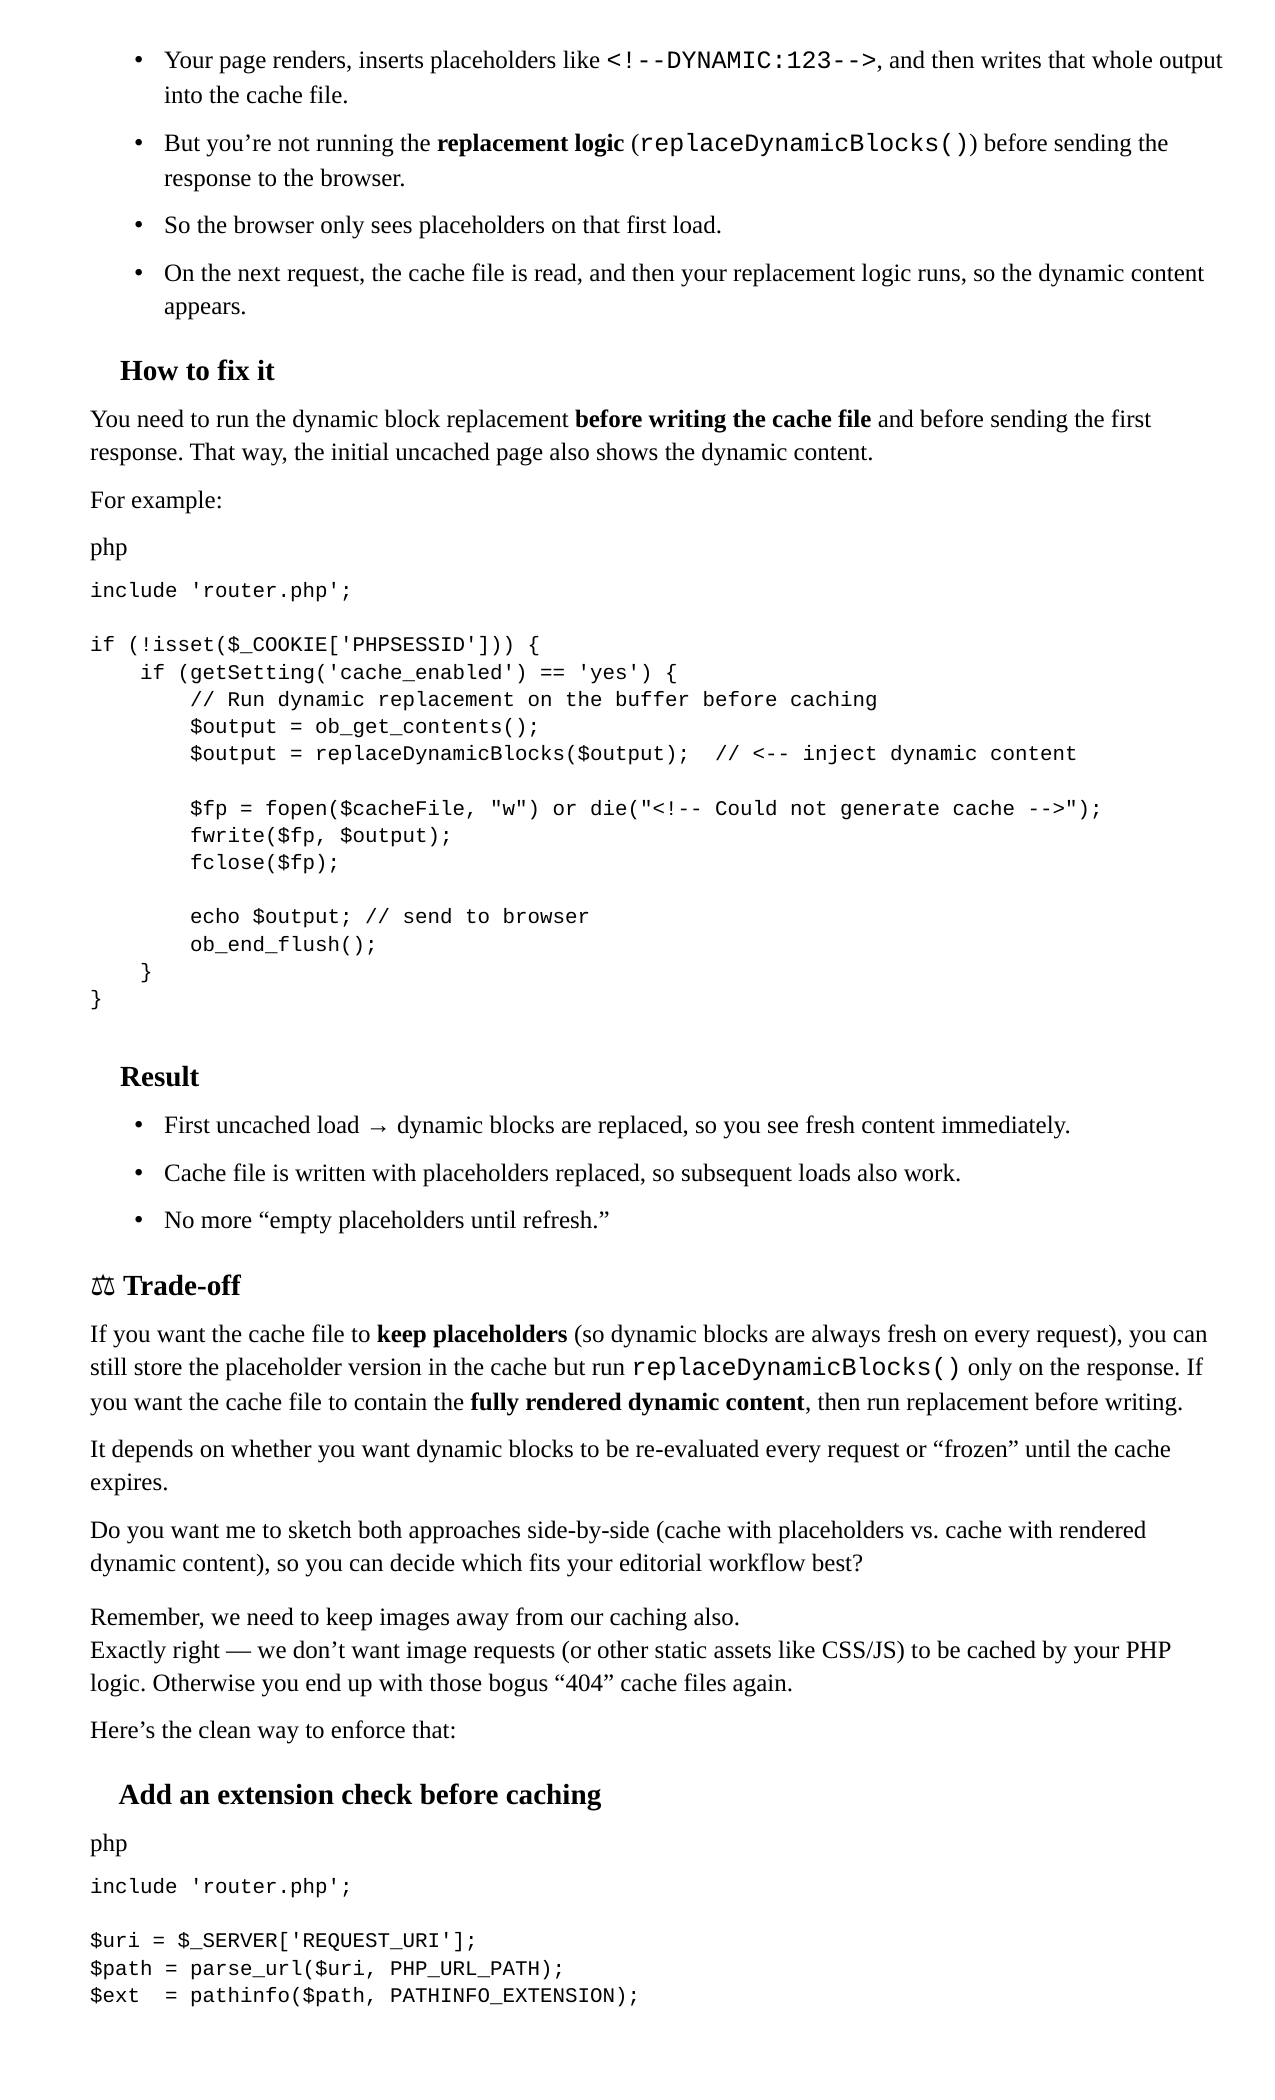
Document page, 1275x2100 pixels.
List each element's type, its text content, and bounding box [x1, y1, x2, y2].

list First uncached load → dynamic blocks are replaced, so you see fresh content immediately. [134, 1110, 1230, 1139]
text } [90, 988, 1230, 1012]
text if (getSetting('cache_enabled') == 'yes') { [90, 662, 1230, 685]
text $output = replaceDynamicBlocks($output); // <-- inject dynamic content [90, 743, 1230, 767]
list But you’re not running the replacement logic (replaceDynamicBlocks()) before sending the response to the browser. [134, 128, 1230, 192]
text } [90, 961, 1230, 984]
text $path = parse_url($uri, PHP_URL_PATH); [90, 1958, 1230, 1981]
subtitle ✅ How to fix it [90, 353, 1230, 387]
list On the next request, the cache file is read, and then your replacement logic runs, so the dynamic content appears. [134, 258, 1230, 320]
text If you want the cache file to keep placeholders (so dynamic blocks are always fresh on every request), you can still store the placeholder version in the cache but run replaceDynamicBlocks() only on the response. If you want the cache file to contain the fully rendered dynamic content, then run replacement before writing. [90, 1319, 1230, 1416]
subtitle ⚖️ Trade‑off [90, 1268, 1230, 1301]
text $ext = pathinfo($path, PATHINFO_EXTENSION); [90, 1985, 1230, 2008]
text echo $output; // send to browser [90, 906, 1230, 930]
subtitle 🔧 Add an extension check before caching [90, 1777, 1230, 1811]
list So the browser only sees placeholders on that first load. [134, 210, 1230, 239]
list Your page renders, inserts placeholders like <!--DYNAMIC:123-->, and then writes that whole output into the cache file. [134, 45, 1230, 109]
text $uri = $_SERVER['REQUEST_URI']; [90, 1931, 1230, 1954]
text fwrite($fp, $output); [90, 825, 1230, 848]
subtitle 🚀 Result [90, 1059, 1230, 1093]
text include 'router.php'; [90, 580, 1230, 604]
text $fp = fopen($cacheFile, "w") or die("<!-- Could not generate cache -->"); [90, 798, 1230, 821]
text fclose($fp); [90, 852, 1230, 876]
text Remember, we need to keep images away from our caching also. [90, 1602, 1230, 1630]
list No more “empty placeholders until refresh.” [134, 1205, 1230, 1234]
text if (!isset($_COOKIE['PHPSESSID'])) { [90, 634, 1230, 658]
text include 'router.php'; [90, 1876, 1230, 1900]
text $output = ob_get_contents(); [90, 716, 1230, 740]
text You need to run the dynamic block replacement before writing the cache file and before sending the first response. That way, the initial uncached page also shows the dynamic content. [90, 404, 1230, 466]
text // Run dynamic replacement on the buffer before caching [90, 689, 1230, 712]
text For example: [90, 485, 1230, 514]
list Cache file is written with placeholders replaced, so subsequent loads also work. [134, 1158, 1230, 1187]
text Do you want me to sketch both approaches side‑by‑side (cache with placeholders vs. cache with rendered dynamic content), so you can decide which fits your editorial workflow best? [90, 1515, 1230, 1577]
text It depends on whether you want dynamic blocks to be re‑evaluated every request or “frozen” until the cache expires. [90, 1434, 1230, 1496]
text Exactly right — we don’t want image requests (or other static assets like CSS/JS) to be cached by your PHP logic. Otherwise you end up with those bogus “404” cache files again. [90, 1635, 1230, 1696]
text ob_end_flush(); [90, 933, 1230, 957]
text Here’s the clean way to enforce that: [90, 1715, 1230, 1744]
text php [90, 532, 1230, 561]
text php [90, 1828, 1230, 1857]
